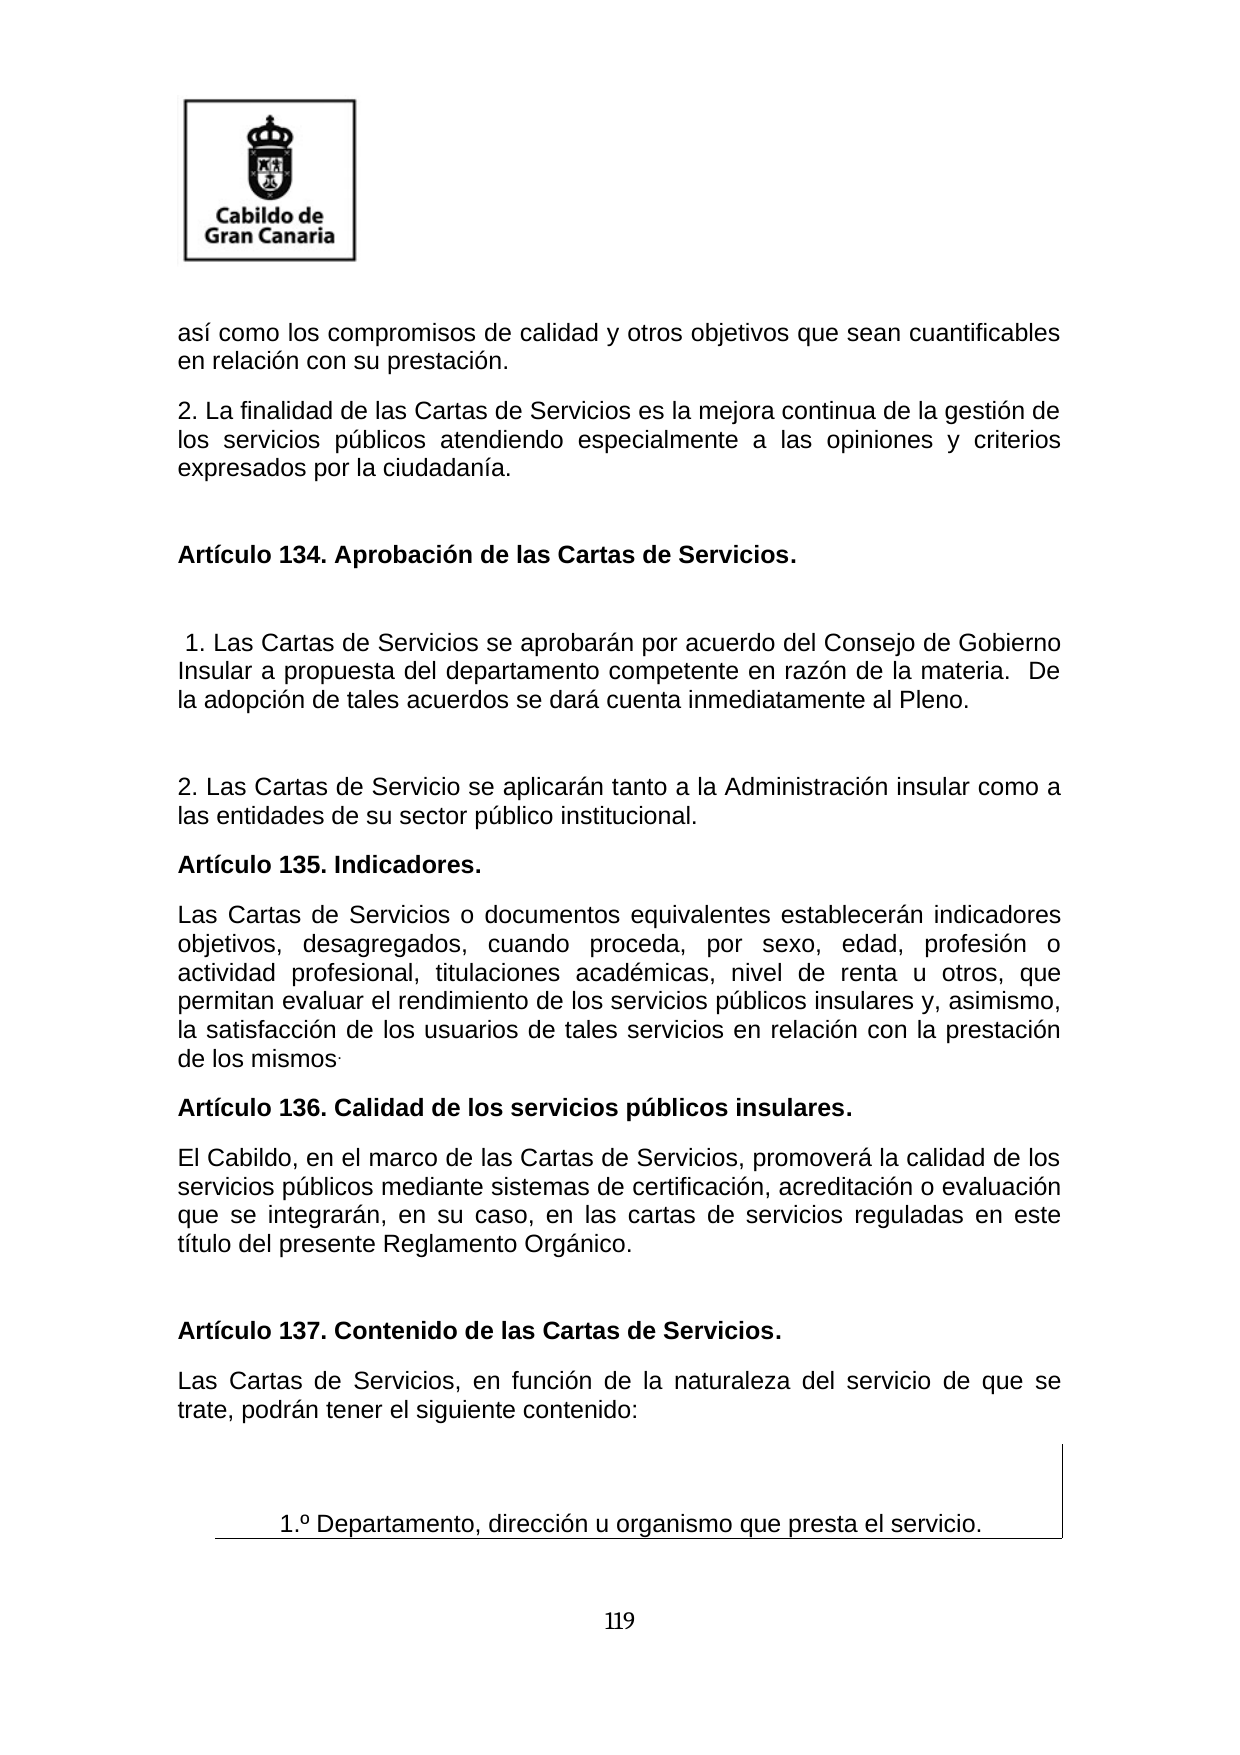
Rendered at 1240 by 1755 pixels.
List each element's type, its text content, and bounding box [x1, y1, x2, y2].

text Artículo 135. Indicadores. [177, 851, 1062, 879]
text Las Cartas de Servicios, en función de la naturaleza del servicio de que se trate, podrán tener el siguiente contenido: [177, 1366, 1062, 1423]
text así como los compromisos de calidad y otros objetivos que sean cuantificables en relación con su prestación. [177, 318, 1062, 375]
text Artículo 137. Contenido de las Cartas de Servicios. [177, 1316, 1062, 1345]
list 1.º Departamento, dirección u organismo que presta el servicio. [215, 1444, 1062, 1538]
text Artículo 134. Aprobación de las Cartas de Servicios. [177, 541, 1062, 569]
text Artículo 136. Calidad de los servicios públicos insulares. [177, 1093, 1062, 1122]
text 2. Las Cartas de Servicio se aplicarán tanto a la Administración insular como a las entidades de su sector público institucional. [177, 772, 1062, 830]
text 1. Las Cartas de Servicios se aprobarán por acuerdo del Consejo de Gobierno Insular a propuesta del departamento competente en razón de la materia. De la adopción de tales acuerdos se dará cuenta inmediatamente al Pleno. [177, 628, 1062, 714]
text Las Cartas de Servicios o documentos equivalentes establecerán indicadores objetivos, desagregados, cuando proceda, por sexo, edad, profesión o actividad profesional, titulaciones académicas, nivel de renta u otros, que permitan evaluar el rendimiento de los servicios públicos insulares y, asimismo, la satisfacción de los usuarios de tales servicios en relación con la prestación de los mismos. [177, 900, 1062, 1073]
text El Cabildo, en el marco de las Cartas de Servicios, promoverá la calidad de los servicios públicos mediante sistemas de certificación, acreditación o evaluación que se integrarán, en su caso, en las cartas de servicios reguladas en este título del presente Reglamento Orgánico. [177, 1143, 1062, 1258]
text 2. La finalidad de las Cartas de Servicios es la mejora continua de la gestión de los servicios públicos atendiendo especialmente a las opiniones y criterios expresados por la ciudadanía. [177, 396, 1062, 482]
